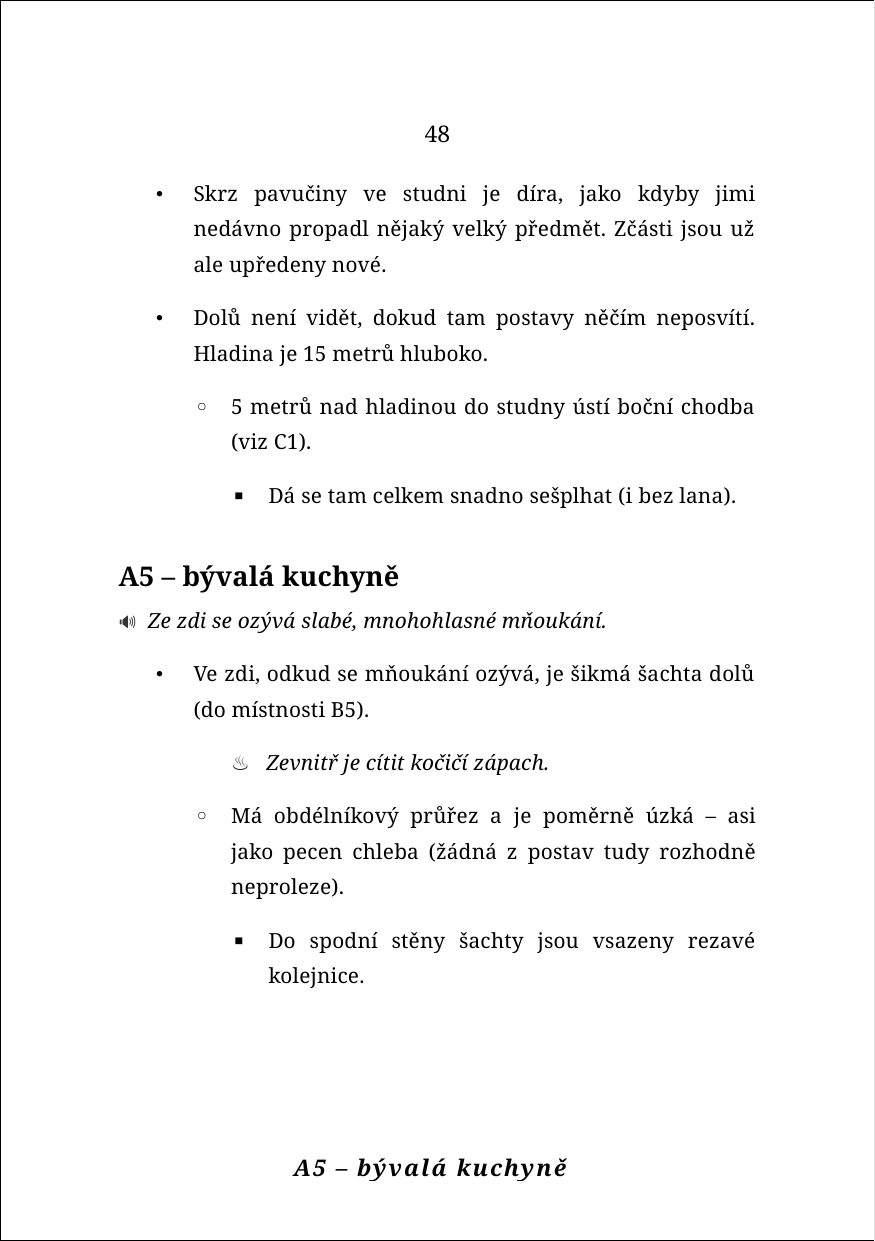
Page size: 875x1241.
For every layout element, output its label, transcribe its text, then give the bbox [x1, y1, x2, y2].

list Skrz pavučiny ve studni je díra, jako kdyby jimi nedávno propadl nějaký velký předmět. Zčásti jsou už ale upředeny nové. [156, 179, 756, 278]
list Dá se tam celkem snadno sešplhat (i⁠ bez lana). [231, 481, 756, 509]
list Do spodní stěny šachty jsou vsazeny rezavé kolejnice. [231, 926, 756, 990]
list Ve zdi, odkud se mňoukání ozývá, je šikmá šachta dolů (do místnosti B5). [156, 659, 756, 723]
list Má obdélníkový průřez a⁠ je poměrně úzká – asi jako pecen chleba (žádná z⁠ postav tudy rozhodně neproleze). [193, 801, 756, 901]
text 🔊 Ze zdi se ozývá slabé, mnohohlasné mňoukání. [118, 606, 756, 635]
list Dolů není vidět, dokud tam postavy něčím neposvítí. Hladina je 15 metrů hluboko. [156, 303, 756, 367]
list ♨ Zevnitř je cítit kočičí zápach. [193, 748, 756, 777]
list 5 metrů nad hladinou do studny ústí boční chodba (viz C1). [193, 392, 756, 456]
subtitle A5 – bývalá kuchyně [118, 558, 756, 594]
